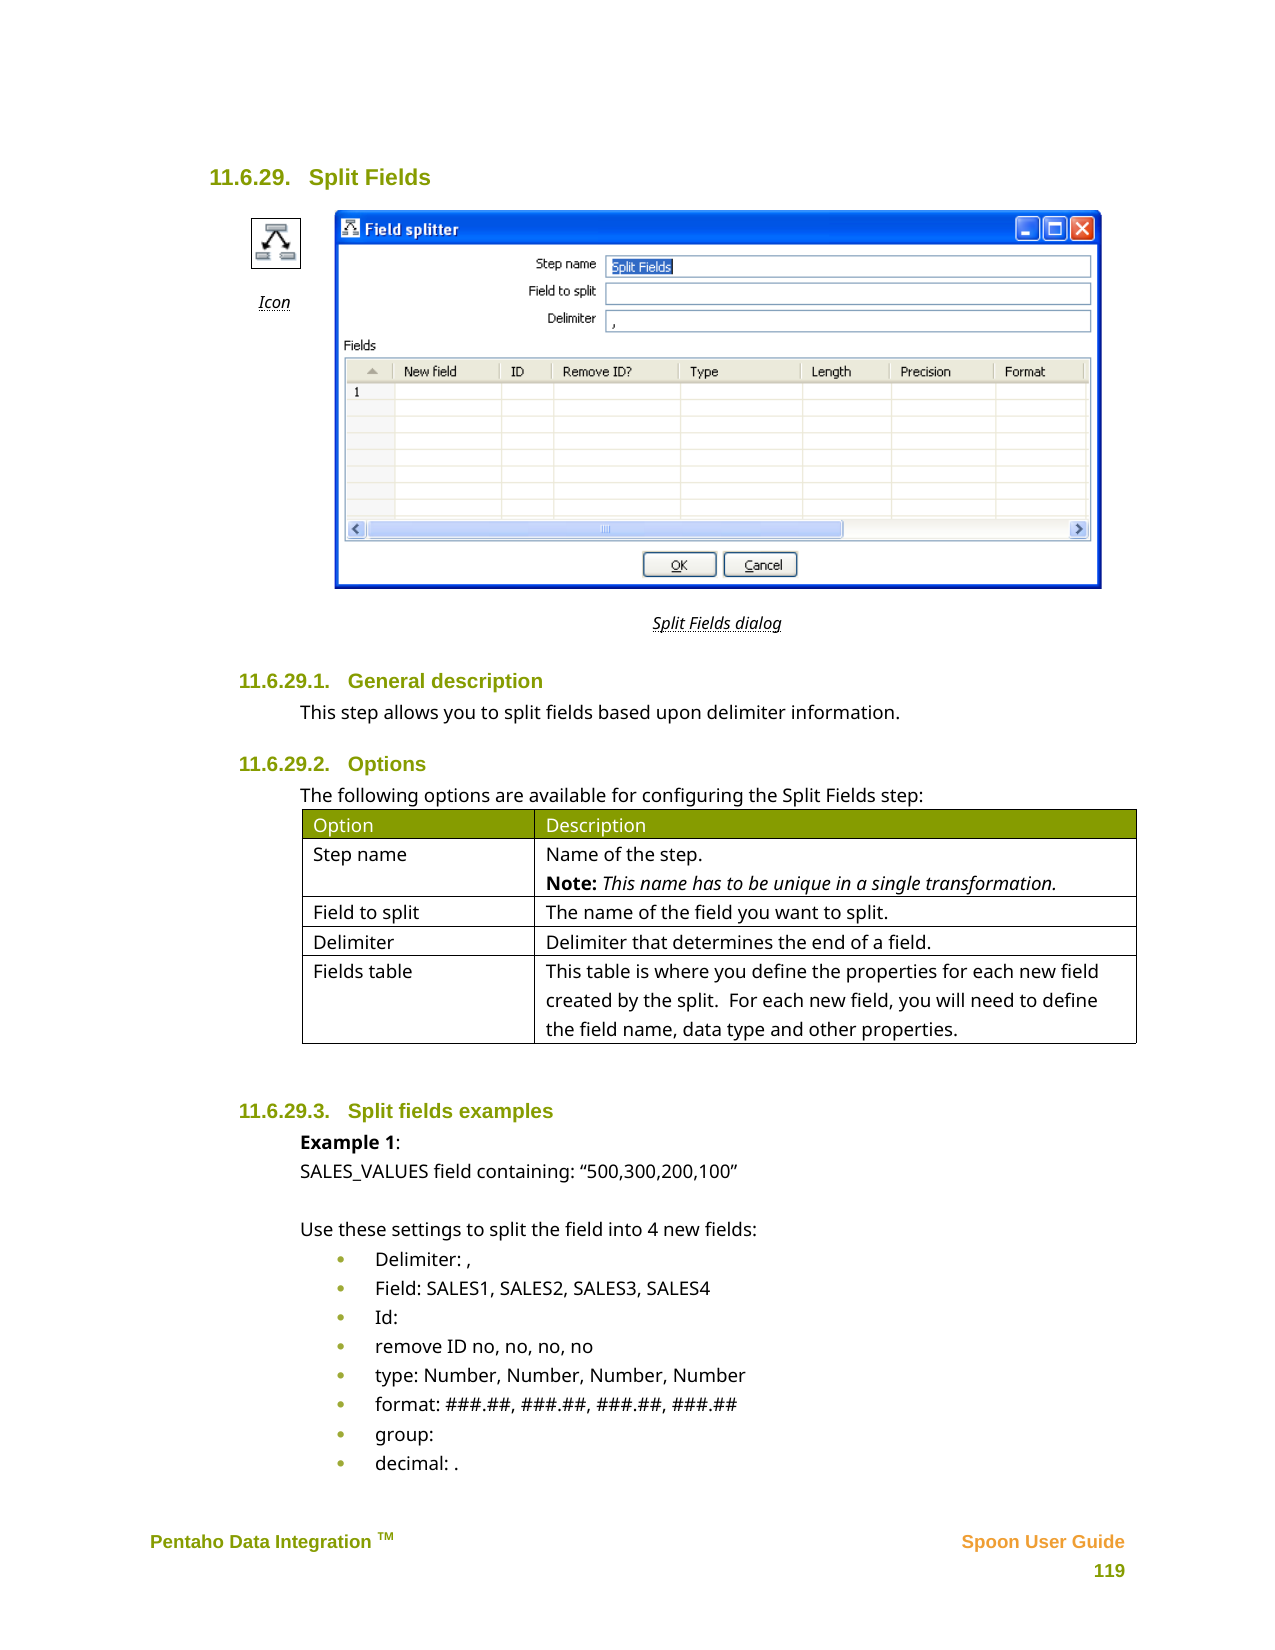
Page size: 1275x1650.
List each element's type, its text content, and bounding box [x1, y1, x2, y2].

list decimal: . [337, 1447, 1125, 1476]
subtitle [334, 589, 1102, 612]
subtitle General description [239, 661, 1125, 695]
table_cell Field to split [303, 897, 534, 926]
picture [334, 210, 1102, 589]
list Delimiter: , [337, 1243, 1125, 1272]
table_header Option [303, 810, 534, 838]
table_cell This table is where you define the properties for each new field created by the split. For each new field, you will need to define the field name, data type and other properties. [535, 956, 1136, 1042]
list Split Fields dialog [334, 612, 1102, 634]
text Icon [249, 290, 302, 313]
subtitle Options [239, 744, 1125, 779]
list format: ###.##, ###.##, ###.##, ###.## [337, 1388, 1125, 1418]
subtitle Split Fields [209, 157, 1125, 192]
table_cell The name of the field you want to split. [535, 897, 1136, 926]
list group: [337, 1418, 1125, 1447]
table_cell Fields table [303, 956, 534, 1042]
table_cell Name of the step. Note: This name has to be unique in a single transformation. [535, 839, 1136, 896]
list remove ID no, no, no, no [337, 1330, 1125, 1359]
table_cell Delimiter that determines the end of a field. [535, 927, 1136, 955]
text This step allows you to split fields based upon delimiter information. [225, 696, 1125, 725]
text Use these settings to split the field into 4 new fields: [300, 1213, 1125, 1243]
text Example 1: [300, 1126, 1125, 1155]
list Id: [337, 1301, 1125, 1330]
subtitle Split fields examples [239, 1091, 1125, 1125]
text The following options are available for configuring the Split Fields step: [225, 779, 1125, 809]
table_header Description [535, 810, 1136, 838]
list Field: SALES1, SALES2, SALES3, SALES4 [337, 1272, 1125, 1301]
table_cell Step name [303, 839, 534, 896]
picture [253, 220, 298, 265]
table_cell Delimiter [303, 927, 534, 955]
list type: Number, Number, Number, Number [337, 1359, 1125, 1388]
text SALES_VALUES field containing: “500,300,200,100” [300, 1155, 1125, 1184]
